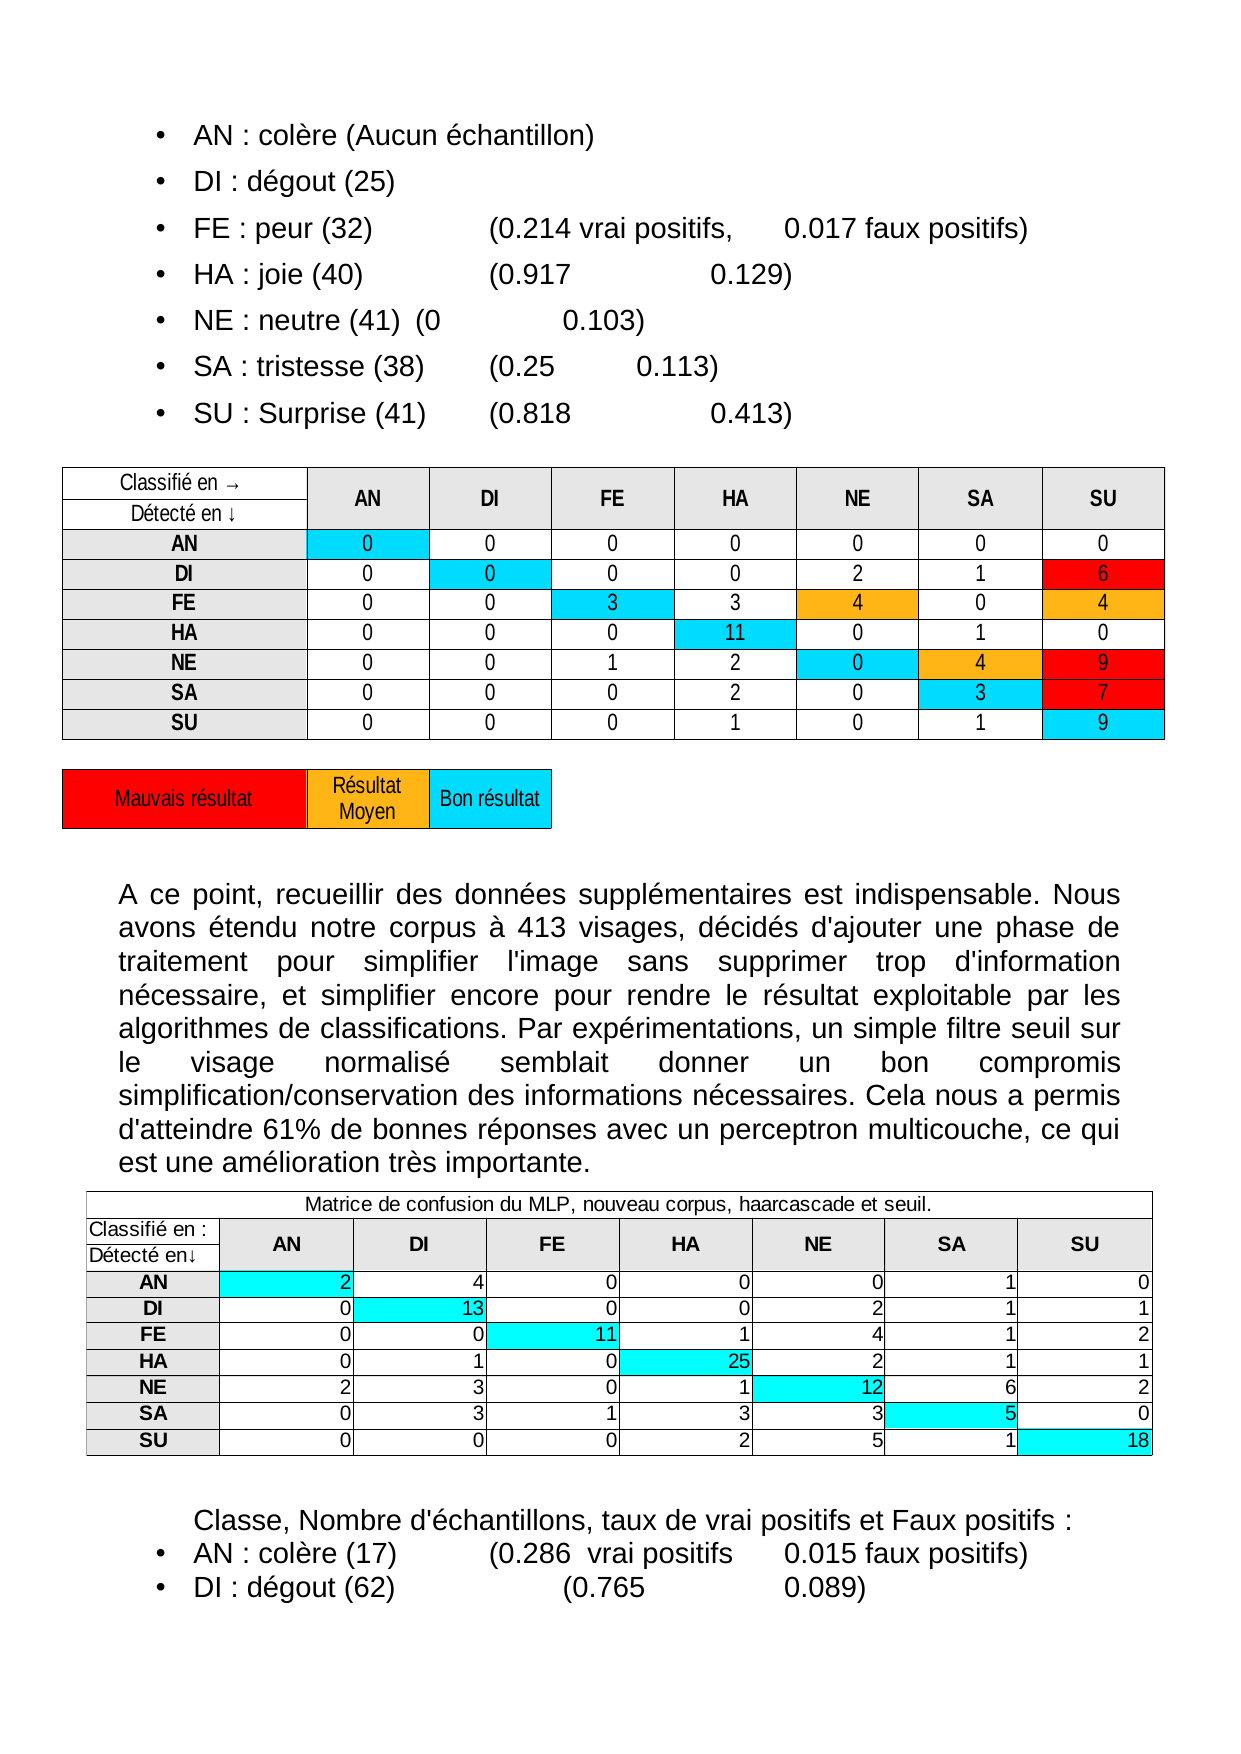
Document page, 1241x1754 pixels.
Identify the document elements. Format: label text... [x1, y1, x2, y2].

list DI : dégout (25) [156, 164, 1122, 198]
list AN : colère (Aucun échantillon) [156, 118, 1122, 152]
list HA : joie (40) (0.917 0.129) [156, 257, 1122, 291]
list SU : Surprise (41) (0.818 0.413) [156, 396, 1122, 429]
text A ce point, recueillir des données supplémentaires est indispensable. Nous avons étendu notre corpus à 413 visages, décidés d'ajouter une phase de traitement pour simplifier l'image sans supprimer trop d'information nécessaire, et simplifier encore pour rendre le résultat exploitable par les algorithmes de classifications. Par expérimentations, un simple filtre seuil sur le visage normalisé semblait donner un bon compromis simplification/conservation des informations nécessaires. Cela nous a permis d'atteindre 61% de bonnes réponses avec un perceptron multicouche, ce qui est une amélioration très importante. [118, 877, 1122, 1179]
list AN : colère (17) (0.286 vrai positifs 0.015 faux positifs) [156, 1537, 1122, 1570]
list DI : dégout (62) (0.765 0.089) [156, 1570, 1122, 1604]
list NE : neutre (41) (0 0.103) [156, 303, 1122, 337]
list SA : tristesse (38) (0.25 0.113) [156, 349, 1122, 383]
list FE : peur (32) (0.214 vrai positifs, 0.017 faux positifs) [156, 211, 1122, 244]
list Classe, Nombre d'échantillons, taux de vrai positifs et Faux positifs : [156, 1503, 1122, 1537]
